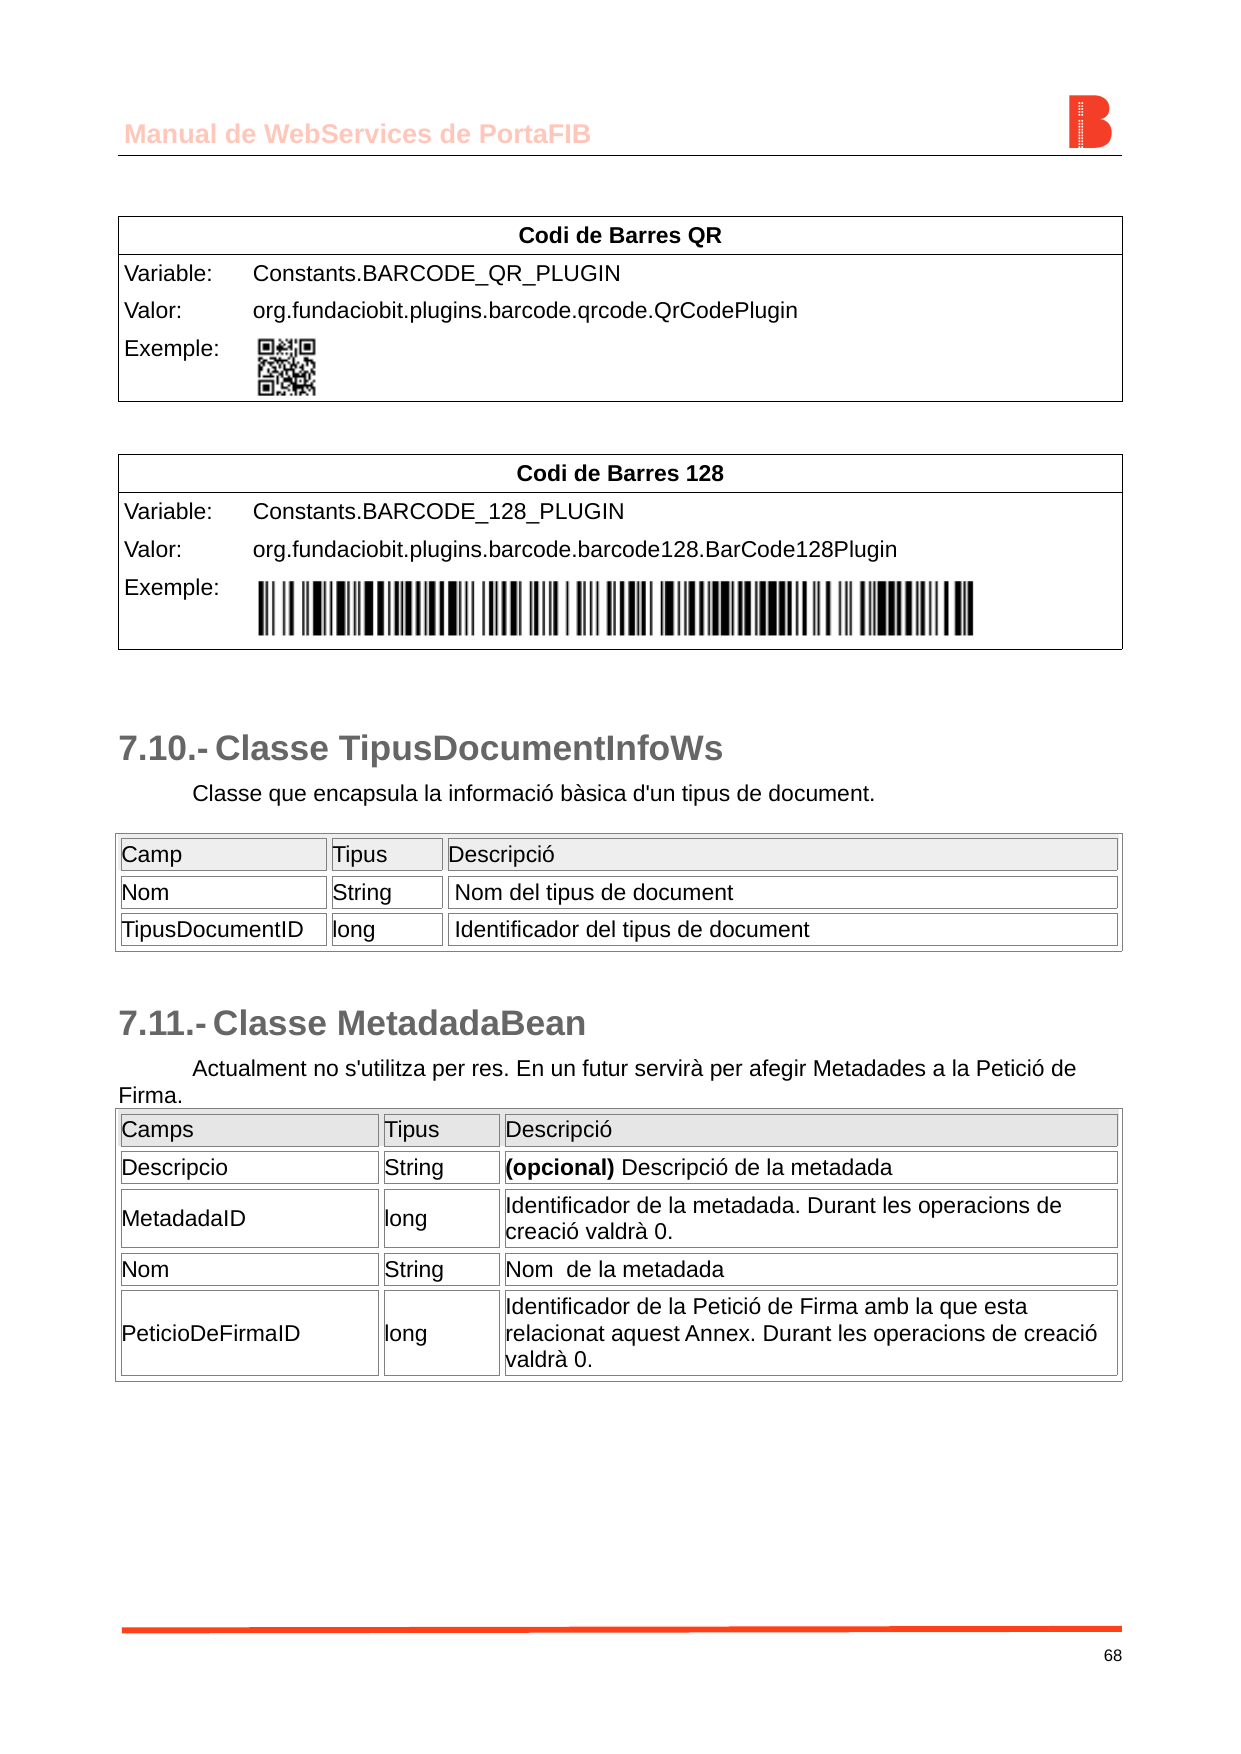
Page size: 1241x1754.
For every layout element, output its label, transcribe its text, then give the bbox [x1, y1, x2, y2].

table_cell TipusDocumentID [118, 908, 329, 945]
subtitle Classe TipusDocumentInfoWs [118, 727, 1122, 767]
table_header Tipus [329, 834, 445, 870]
table_cell Constants.BARCODE_128_PLUGIN [247, 493, 1122, 530]
table_cell Variable: [119, 493, 247, 530]
table_cell Valor: [119, 530, 247, 568]
table_cell Nom del tipus de document [445, 870, 1119, 908]
picture [1063, 94, 1117, 150]
table_header Tipus [381, 1109, 502, 1146]
table_header Descripció [445, 834, 1119, 870]
table_cell [247, 329, 1122, 401]
table_cell Identificador de la Petició de Firma amb la que esta relacionat aquest Annex. Durant les operacions de creació valdrà 0. [502, 1285, 1119, 1375]
table_cell Identificador de la metadada. Durant les operacions de creació valdrà 0. [502, 1183, 1119, 1247]
table_header Camp [118, 834, 329, 870]
subtitle Classe MetadadaBean [118, 1002, 1122, 1043]
table_cell String [381, 1146, 502, 1183]
picture [252, 573, 980, 644]
table_cell Descripcio [118, 1146, 381, 1183]
table_cell org.fundaciobit.plugins.barcode.qrcode.QrCodePlugin [247, 292, 1122, 329]
table_cell PeticioDeFirmaID [118, 1285, 381, 1375]
table_cell long [381, 1183, 502, 1247]
table_header Codi de Barres 128 [119, 455, 1122, 492]
table_header Descripció [502, 1109, 1119, 1146]
table_cell Identificador del tipus de document [445, 908, 1119, 945]
table_cell long [381, 1285, 502, 1375]
table_cell String [381, 1247, 502, 1285]
table_cell Nom de la metadada [502, 1247, 1119, 1285]
table_header Codi de Barres QR [119, 217, 1122, 254]
table_header Camps [118, 1109, 381, 1146]
table_cell MetadadaID [118, 1183, 381, 1247]
text Classe que encapsula la informació bàsica d'un tipus de document. [118, 780, 1122, 806]
text Actualment no s'utilitza per res. En un futur servirà per afegir Metadades a la Petició de Firma. [118, 1055, 1122, 1108]
table_cell Exemple: [119, 568, 247, 649]
table_cell String [329, 870, 445, 908]
table_cell (opcional) Descripció de la metadada [502, 1146, 1119, 1183]
table_cell Exemple: [119, 329, 247, 401]
table_cell Nom [118, 1247, 381, 1285]
table_cell [247, 568, 1122, 649]
table_cell Variable: [119, 255, 247, 292]
table_cell Valor: [119, 292, 247, 329]
table_cell Constants.BARCODE_QR_PLUGIN [247, 255, 1122, 292]
table_cell Nom [118, 870, 329, 908]
table_cell org.fundaciobit.plugins.barcode.barcode128.BarCode128Plugin [247, 530, 1122, 568]
table_cell long [329, 908, 445, 945]
